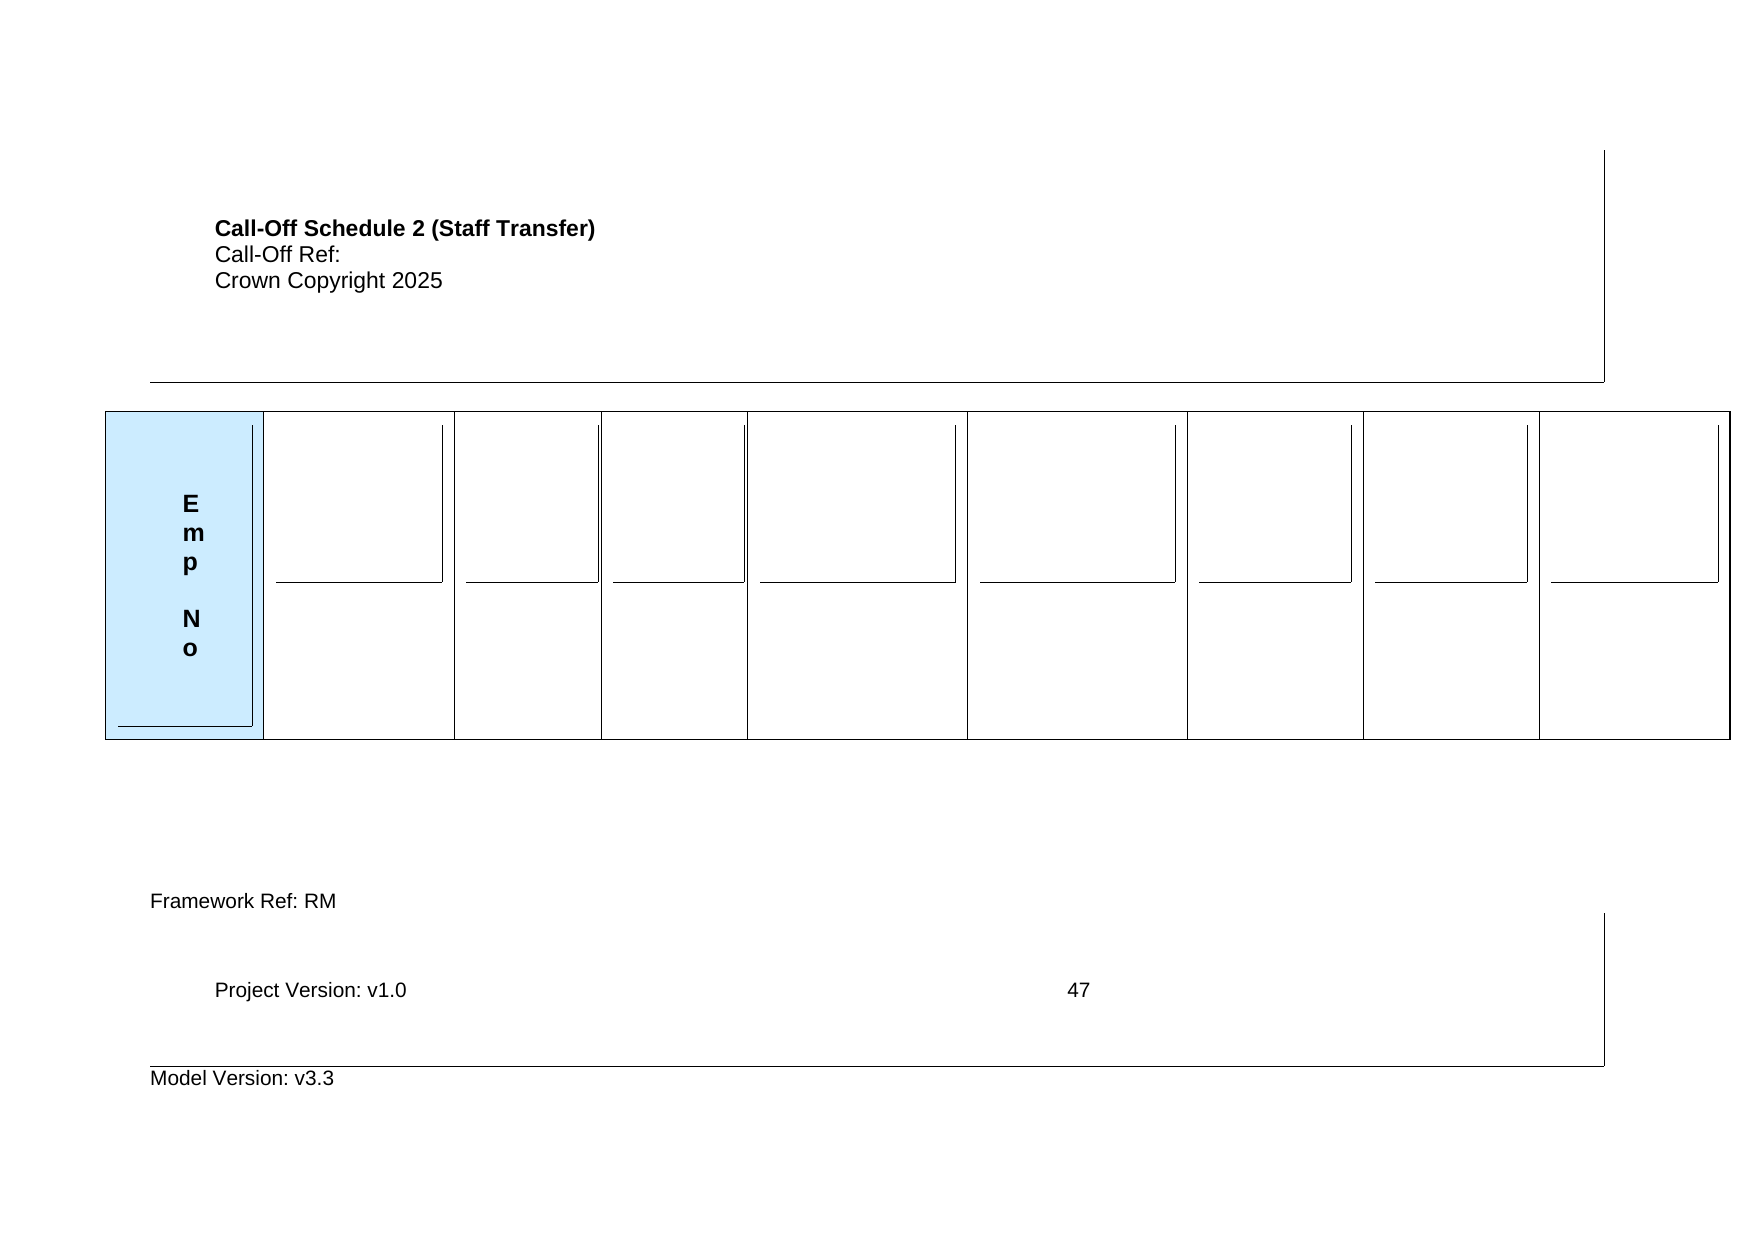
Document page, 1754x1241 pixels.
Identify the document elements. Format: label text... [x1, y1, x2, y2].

table_cell [1540, 412, 1729, 739]
table_cell Emp No [106, 412, 263, 739]
table_cell [264, 412, 454, 739]
table_cell [1188, 412, 1363, 739]
table_cell [1364, 412, 1539, 739]
table_cell [968, 412, 1187, 739]
table_cell [455, 412, 601, 739]
table_cell [602, 412, 747, 739]
table_cell [748, 412, 967, 739]
